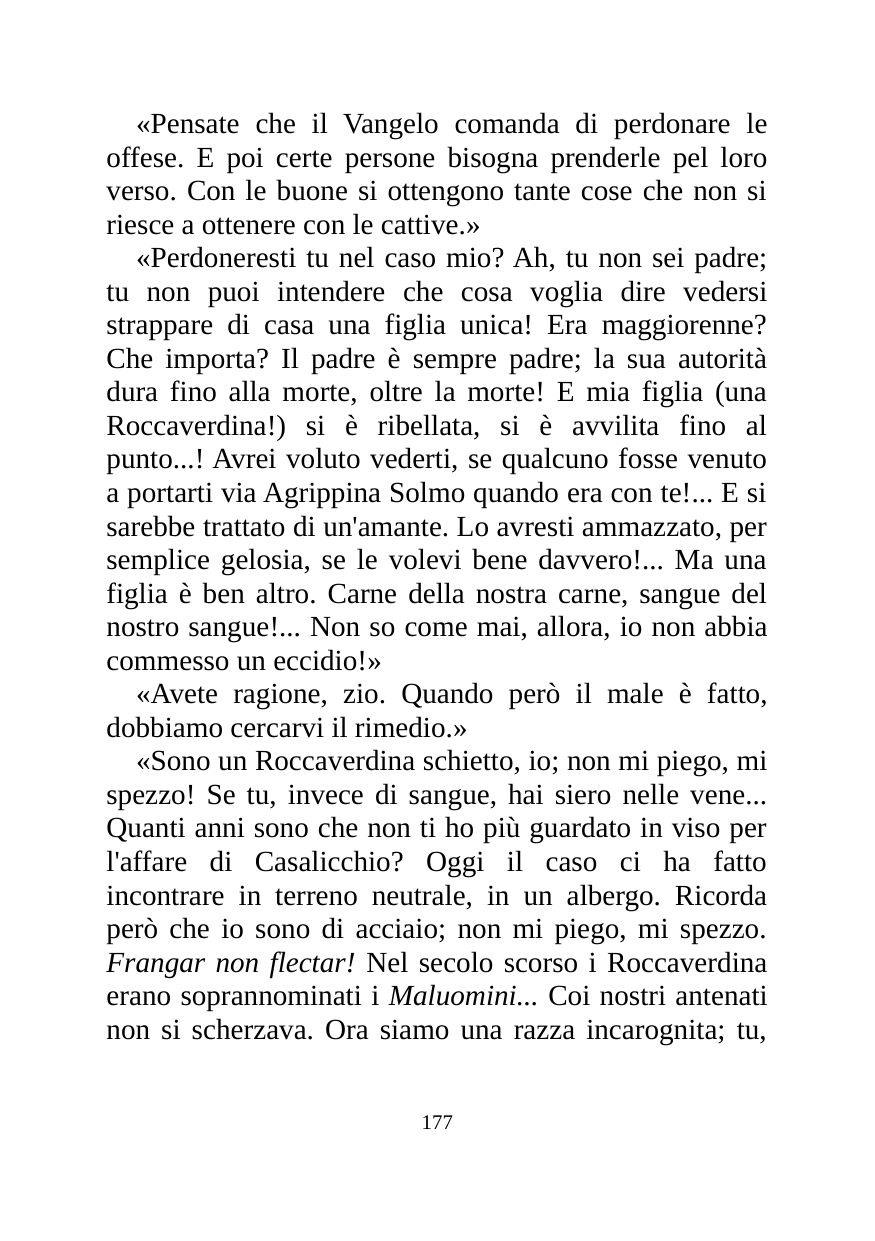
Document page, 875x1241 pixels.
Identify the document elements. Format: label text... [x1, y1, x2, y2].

text «Sono un Roccaverdina schietto, io; non mi piego, mi spezzo! Se tu, invece di sangue, hai siero nelle vene... Quanti anni sono che non ti ho più guardato in viso per l'affare di Casalicchio? Oggi il caso ci ha fatto incontrare in terreno neutrale, in un albergo. Ricorda però che io sono di acciaio; non mi piego, mi spezzo. Frangar non flectar! Nel secolo scorso i Roccaverdina erano soprannominati i Maluomini... Coi nostri antenati non si scherzava. Ora siamo una razza incarognita; tu, [106, 743, 768, 1045]
text «Perdoneresti tu nel caso mio? Ah, tu non sei padre; tu non puoi intendere che cosa voglia dire vedersi strappare di casa una figlia unica! Era maggiorenne? Che importa? Il padre è sempre padre; la sua autorità dura fino alla morte, oltre la morte! E mia figlia (una Roccaverdina!) si è ribellata, si è avvilita fino al punto...! Avrei voluto vederti, se qualcuno fosse venuto a portarti via Agrippina Solmo quando era con te!... E si sarebbe trattato di un'amante. Lo avresti ammazzato, per semplice gelosia, se le volevi bene davvero!... Ma una figlia è ben altro. Carne della nostra carne, sangue del nostro sangue!... Non so come mai, allora, io non abbia commesso un eccidio!» [106, 240, 768, 676]
text «Pensate che il Vangelo comanda di perdonare le offese. E poi certe persone bisogna prenderle pel loro verso. Con le buone si ottengono tante cose che non si riesce a ottenere con le cattive.» [106, 106, 768, 240]
text «Avete ragione, zio. Quando però il male è fatto, dobbiamo cercarvi il rimedio.» [106, 676, 768, 743]
